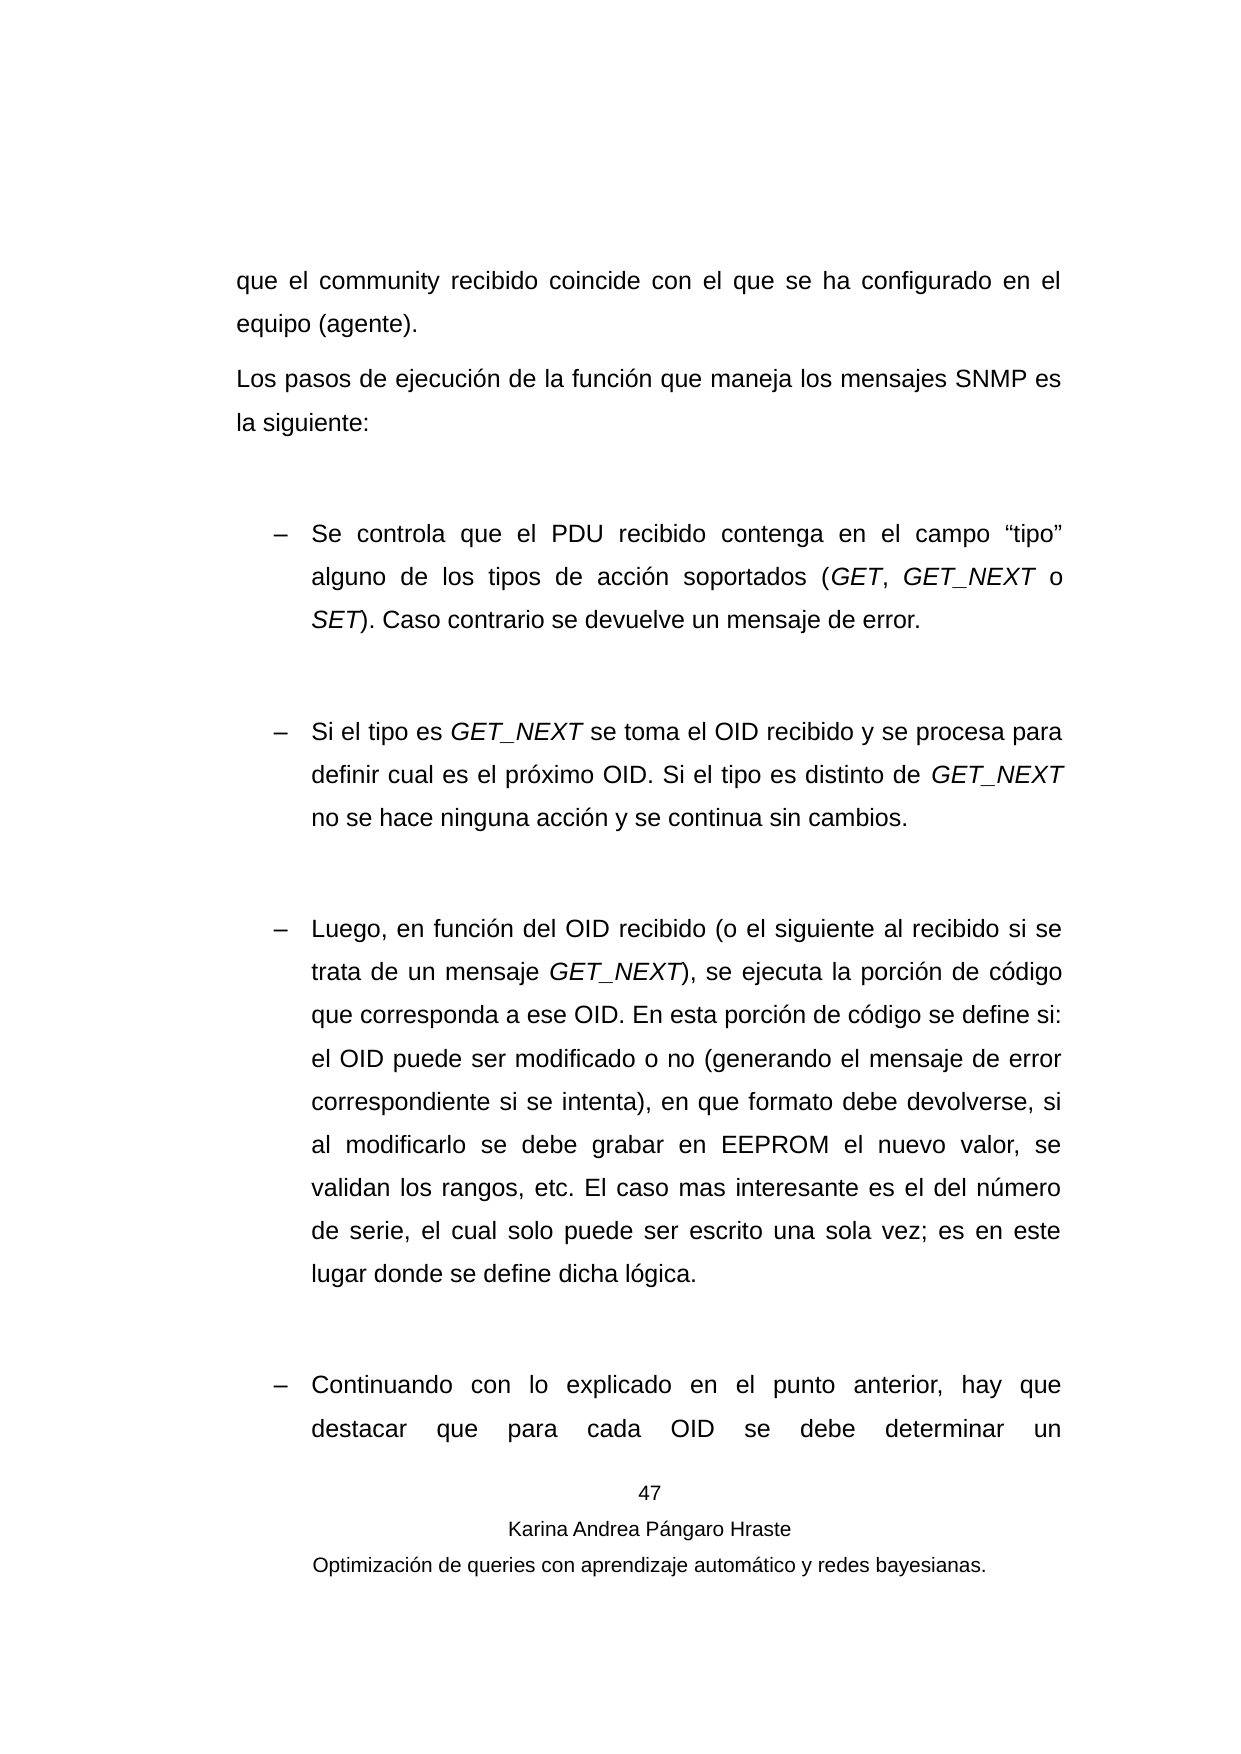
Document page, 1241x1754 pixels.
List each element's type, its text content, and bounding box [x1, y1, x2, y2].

list Continuando con lo explicado en el punto anterior, hay que destacar que para cada OID se debe determinar un [274, 1370, 1063, 1442]
text Los pasos de ejecución de la función que maneja los mensajes SNMP es la siguiente: [236, 364, 1063, 436]
list Luego, en función del OID recibido (o el siguiente al recibido si se trata de un mensaje GET_NEXT), se ejecuta la porción de código que corresponda a ese OID. En esta porción de código se define si: el OID puede ser modificado o no (generando el mensaje de error correspondiente si se intenta), en que formato debe devolverse, si al modificarlo se debe grabar en EEPROM el nuevo valor, se validan los rangos, etc. El caso mas interesante es el del número de serie, el cual solo puede ser escrito una sola vez; es en este lugar donde se define dicha lógica. [274, 914, 1063, 1288]
list Se controla que el PDU recibido contenga en el campo “tipo” alguno de los tipos de acción soportados (GET, GET_NEXT o SET). Caso contrario se devuelve un mensaje de error. [274, 519, 1063, 634]
list Si el tipo es GET_NEXT se toma el OID recibido y se procesa para definir cual es el próximo OID. Si el tipo es distinto de GET_NEXT no se hace ninguna acción y se continua sin cambios. [274, 716, 1063, 832]
text que el community recibido coincide con el que se ha configurado en el equipo (agente). [236, 266, 1063, 338]
